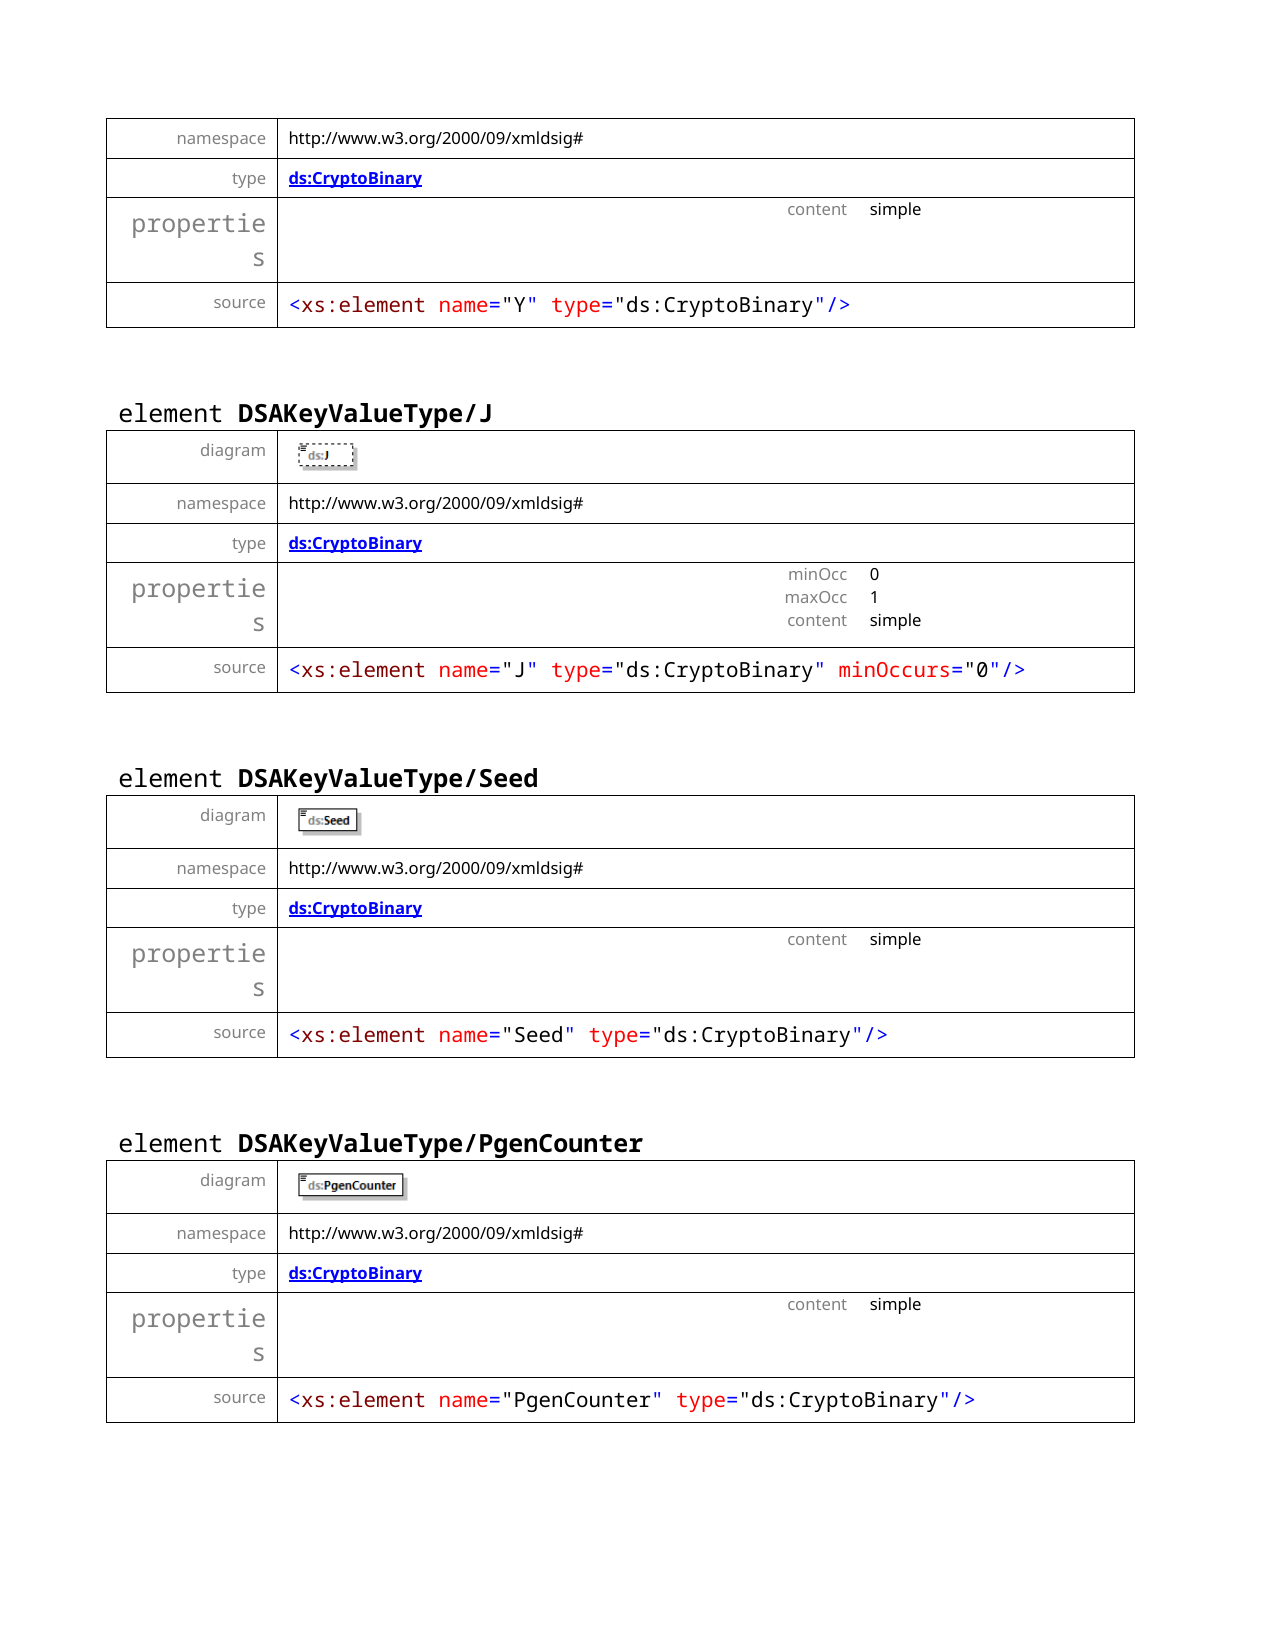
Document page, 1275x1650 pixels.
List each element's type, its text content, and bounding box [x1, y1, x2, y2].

text element DSAKeyValueType/PgenCounter [118, 1126, 1157, 1160]
table_cell <xs:element name="Seed" type="ds:CryptoBinary"/> [278, 1013, 1134, 1057]
table_cell [278, 928, 1134, 1012]
table_cell source [107, 648, 277, 692]
table_cell maxOcc [288, 586, 858, 608]
table_header [278, 1161, 1134, 1213]
picture [288, 803, 372, 841]
table_cell [278, 563, 1134, 647]
table_header 0 [858, 563, 1134, 586]
text element DSAKeyValueType/Seed [118, 761, 1157, 795]
table_cell [278, 198, 1134, 282]
table_cell namespace [107, 119, 277, 157]
table_cell source [107, 1013, 277, 1057]
table_cell simple [858, 608, 1134, 631]
picture [288, 438, 368, 476]
table_cell type [107, 1254, 277, 1292]
table_cell properties [107, 928, 277, 1012]
table_header minOcc [288, 563, 858, 586]
table_cell ds:CryptoBinary [278, 524, 1134, 562]
table_header diagram [107, 796, 277, 848]
picture [288, 1168, 418, 1206]
table_cell 1 [858, 586, 1134, 608]
table_cell type [107, 524, 277, 562]
table_cell properties [107, 563, 277, 647]
table_cell properties [107, 198, 277, 282]
table_header [278, 431, 1134, 483]
table_cell <xs:element name="PgenCounter" type="ds:CryptoBinary"/> [278, 1378, 1134, 1422]
table_header content [288, 198, 858, 221]
table_cell namespace [107, 849, 277, 887]
table_cell http://www.w3.org/2000/09/xmldsig# [278, 484, 1134, 522]
table_cell [278, 1293, 1134, 1377]
table_cell http://www.w3.org/2000/09/xmldsig# [278, 119, 1134, 157]
table_cell type [107, 889, 277, 927]
text element DSAKeyValueType/J [118, 396, 1157, 430]
table_header content [288, 928, 858, 951]
table_cell ds:CryptoBinary [278, 159, 1134, 197]
table_header [278, 796, 1134, 848]
table_header simple [858, 1293, 1134, 1316]
table_cell http://www.w3.org/2000/09/xmldsig# [278, 849, 1134, 887]
table_cell type [107, 159, 277, 197]
table_cell namespace [107, 484, 277, 522]
table_cell content [288, 608, 858, 631]
table_cell source [107, 283, 277, 327]
table_header content [288, 1293, 858, 1316]
table_header diagram [107, 431, 277, 483]
table_cell <xs:element name="J" type="ds:CryptoBinary" minOccurs="0"/> [278, 648, 1134, 692]
table_header diagram [107, 1161, 277, 1213]
table_cell namespace [107, 1214, 277, 1252]
table_cell ds:CryptoBinary [278, 1254, 1134, 1292]
table_cell properties [107, 1293, 277, 1377]
table_cell ds:CryptoBinary [278, 889, 1134, 927]
table_header simple [858, 198, 1134, 221]
table_cell source [107, 1378, 277, 1422]
table_cell <xs:element name="Y" type="ds:CryptoBinary"/> [278, 283, 1134, 327]
table_header simple [858, 928, 1134, 951]
table_cell http://www.w3.org/2000/09/xmldsig# [278, 1214, 1134, 1252]
